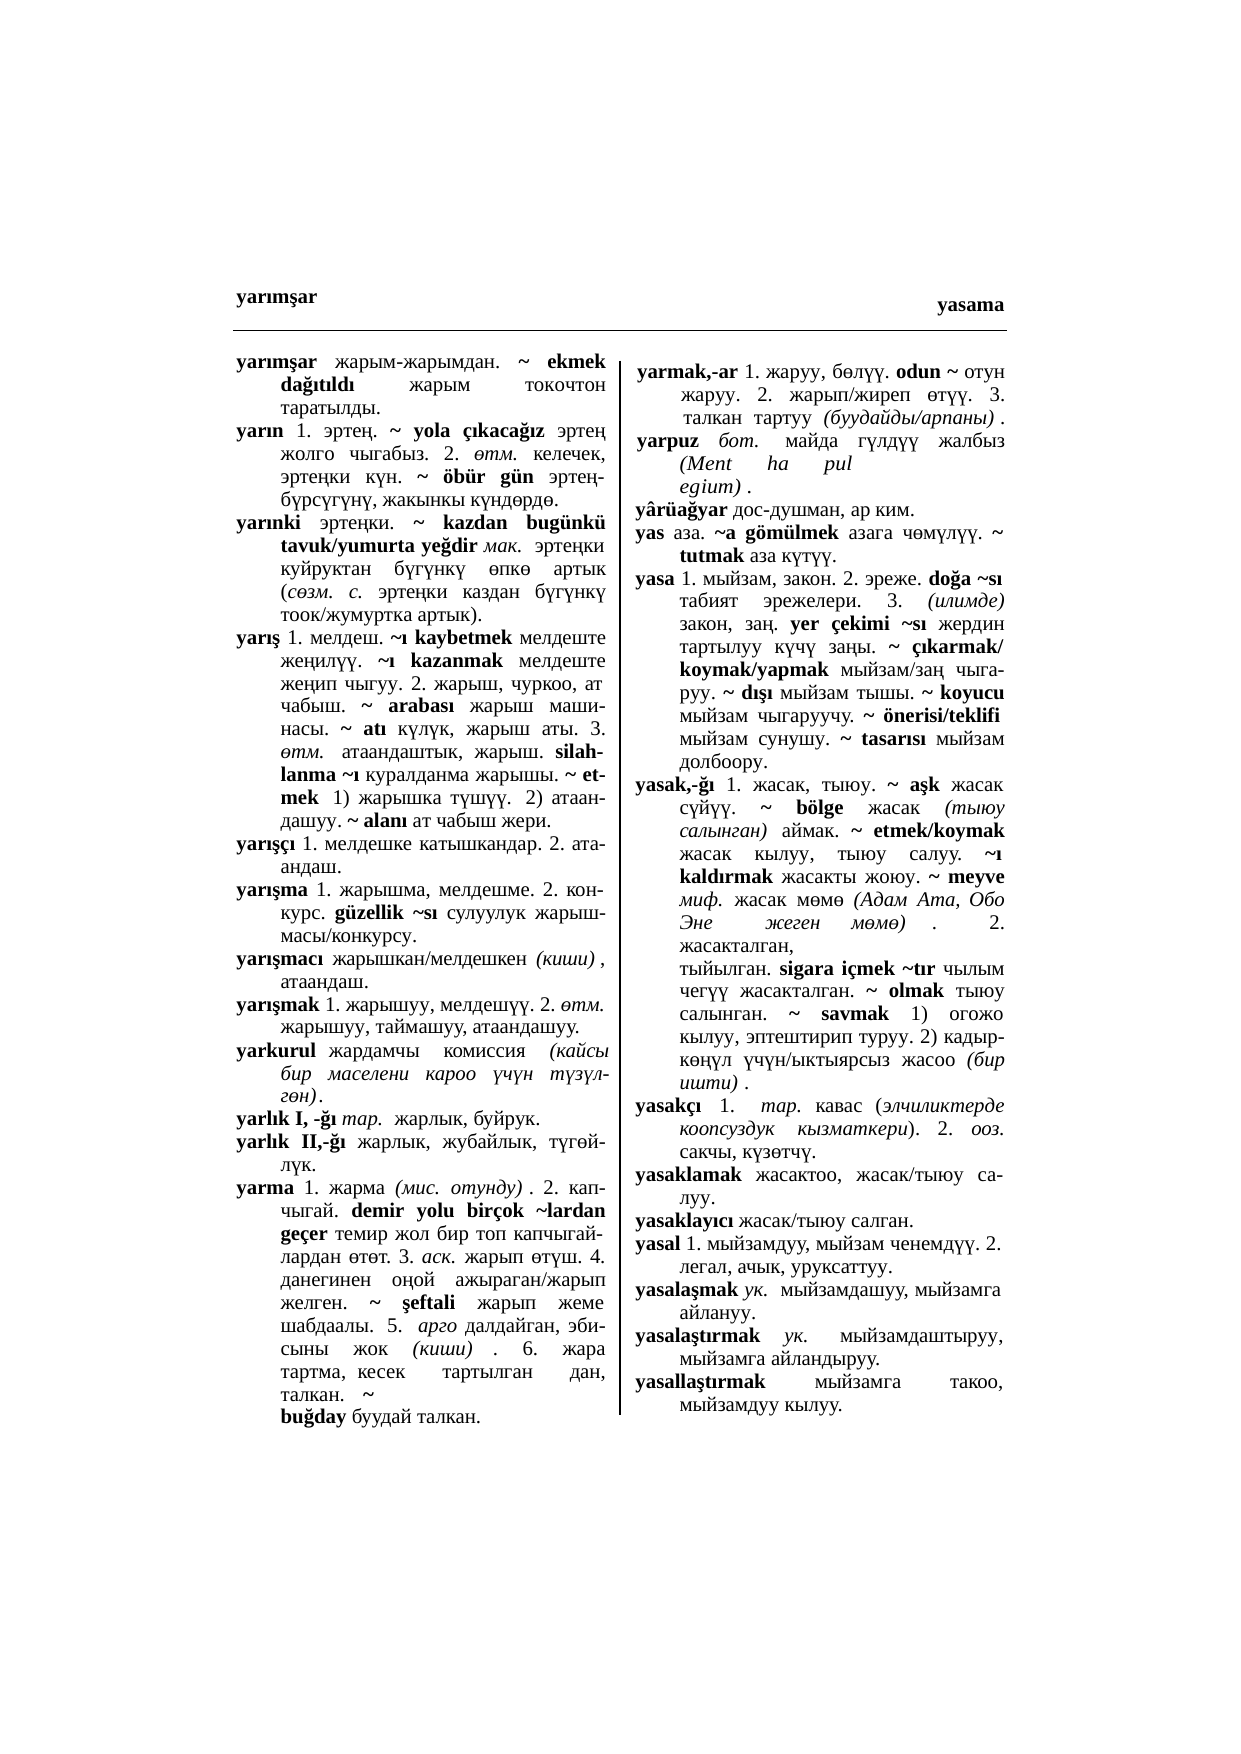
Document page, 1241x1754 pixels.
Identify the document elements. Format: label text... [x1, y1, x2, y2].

text koymak/yapmak мыйзам/заң чыга- руу. ~ dışı мыйзам тышы. ~ koyucu мыйзам чыгаруучу. ~ önerisi/teklifi [679, 658, 1004, 727]
text yasalaşmak ук. мыйзамдашуу, мыйзамга [635, 1278, 1004, 1301]
text айлануу. [679, 1301, 757, 1324]
text yasaklamak жасактоо, жасак/тыюу са- луу. [635, 1163, 1035, 1209]
text yasama [937, 292, 1065, 316]
text yasalaştırmak ук. мыйзамдаштыруу, мыйзамга айландыруу. [635, 1324, 1005, 1369]
text бүрсүгүнү, жакынкы күндөрдө. [280, 488, 561, 511]
text мыйзам сунушу. ~ tasarısı мыйзам долбоору. [679, 727, 1004, 773]
text лардан өтөт. 3. аск. жарып өтүш. 4. данегинен оңой ажыраган/жарып желген. ~ şeftali жарып жеме [280, 1245, 606, 1314]
text kaldırmak жасакты жоюу. ~ meyve миф. жасак мөмө (Адам Ата, Обо Эне жеген мөмө) . 2. жасакталган, [679, 865, 1005, 957]
text yarkurul жардамчы комиссия (кайсы бир маселени кароо үчүн түзүл- гөн). [236, 1039, 609, 1107]
text кылуу, эптештирип туруу. 2) кадыр- көңүл үчүн/ыктыярсыз жасоо (бир ишти) . [679, 1026, 1005, 1094]
text тыйылган. sigara içmek ~tır чылым чегүү жасакталган. ~ olmak тыюу салынган. ~ savmak 1) огожо [679, 957, 1005, 1025]
text жарышуу, таймашуу, атаандашуу. [280, 1016, 585, 1038]
text yarışmak 1. жарышуу, мелдешүү. 2. өтм. [236, 993, 609, 1016]
text yasa 1. мыйзам, закон. 2. эреже. doğa ~sı [635, 567, 1065, 589]
text yarma 1. жарма (мис. отунду) . 2. кап- чыгай. demir yolu birçok ~lardan geçer темир жол бир топ капчыгай- [236, 1176, 606, 1245]
text уarlık II,-ğı жарлык, жубайлык, түгөй- лүк. [236, 1130, 606, 1176]
text buğday буудай талкан. [280, 1406, 484, 1428]
text yarınki эртеңки. ~ kazdan bugünkü tavuk/yumurta yeğdir мак. эртеңки [236, 511, 606, 557]
text куйруктан бүгүнкү өпкө артык (сөзм. с. эртеңки каздан бүгүнкү тоок/жумуртка артык). [280, 557, 606, 626]
text yasallaştırmak мыйзамга такоо, мыйзамдуу кылуу. [635, 1370, 1005, 1416]
text yarışçı 1. мелдешке катышкандар. 2. ата- андаш. [236, 832, 606, 878]
text курс. güzellik ~sı сулуулук жарыш- масы/конкурсу. [280, 901, 606, 947]
text yarımşar жарым-жарымдан. ~ ekmek dağıtıldı жарым токочтон таратылды. [236, 350, 606, 419]
text yasal 1. мыйзамдуу, мыйзам ченемдүү. 2. [635, 1232, 1065, 1255]
text yarımşar [236, 284, 318, 308]
text yarlık I, -ğı тар. жарлык, буйрук. [236, 1107, 609, 1130]
text yarmak,-ar 1. жаруу, бөлүү. odun ~ отун жаруу. 2. жарып/жиреп өтүү. 3. талкан тартуу (буудайды/арпаны) . yarpuz бот. майда гүлдүү жалбыз [635, 359, 1005, 452]
text шабдаалы. 5. арго далдайган, эби- сыны жок (киши) . 6. жара тартма, кесек тартылган дан, талкан. ~ [280, 1314, 606, 1406]
text yasaklayıcı жасак/тыюу салган. [635, 1209, 1065, 1232]
text yasak,-ğı 1. жасак, тыюу. ~ aşk жасак [635, 773, 1004, 796]
text табият эрежелери. 3. (илимде) закон, заң. yer çekimi ~sı жердин тартылуу күчү заңы. ~ çıkarmak/ [679, 589, 1005, 658]
text чабыш. ~ arabası жарыш маши- насы. ~ atı күлүк, жарыш аты. 3. өтм. атаандаштык, жарыш. silah- [280, 694, 606, 763]
text yarışma 1. жарышма, мелдешме. 2. кон- [236, 878, 609, 901]
text yârüağyar дос-душман, ар ким. [635, 498, 1065, 521]
text атаандаш. [280, 970, 370, 993]
text lanma ~ı куралданма жарышы. ~ et- mek 1) жарышка түшүү. 2) атаан- дашуу. ~ alanı ат чабыш жери. [280, 763, 606, 832]
text легал, ачык, уруксаттуу. [679, 1255, 896, 1278]
text (Ment ha pul egium) . [679, 452, 854, 498]
text yarın 1. эртең. ~ yola çıkacağız эртең жолго чыгабыз. 2. өтм. келечек, эртеңки күн. ~ öbür gün эртең- [236, 419, 606, 488]
text yasakçı 1. тар. кавас (элчиликтерде коопсуздук кызматкери). 2. ооз. сакчы, күзөтчү. [635, 1094, 1004, 1163]
text yas аза. ~a gömülmek азага чөмүлүү. ~ tutmak аза күтүү. [635, 521, 1036, 567]
text сүйүү. ~ bölge жасак (тыюу салынган) аймак. ~ etmek/koymak жасак кылуу, тыюу салуу. ~ı [679, 796, 1004, 865]
text yarış 1. мелдеш. ~ı kaybetmek мелдеште жеңилүү. ~ı kazanmak мелдеште жеңип чыгуу. 2. жарыш, чуркоо, ат [236, 626, 606, 694]
text yarışmacı жарышкан/мелдешкен (киши) , [236, 947, 609, 970]
